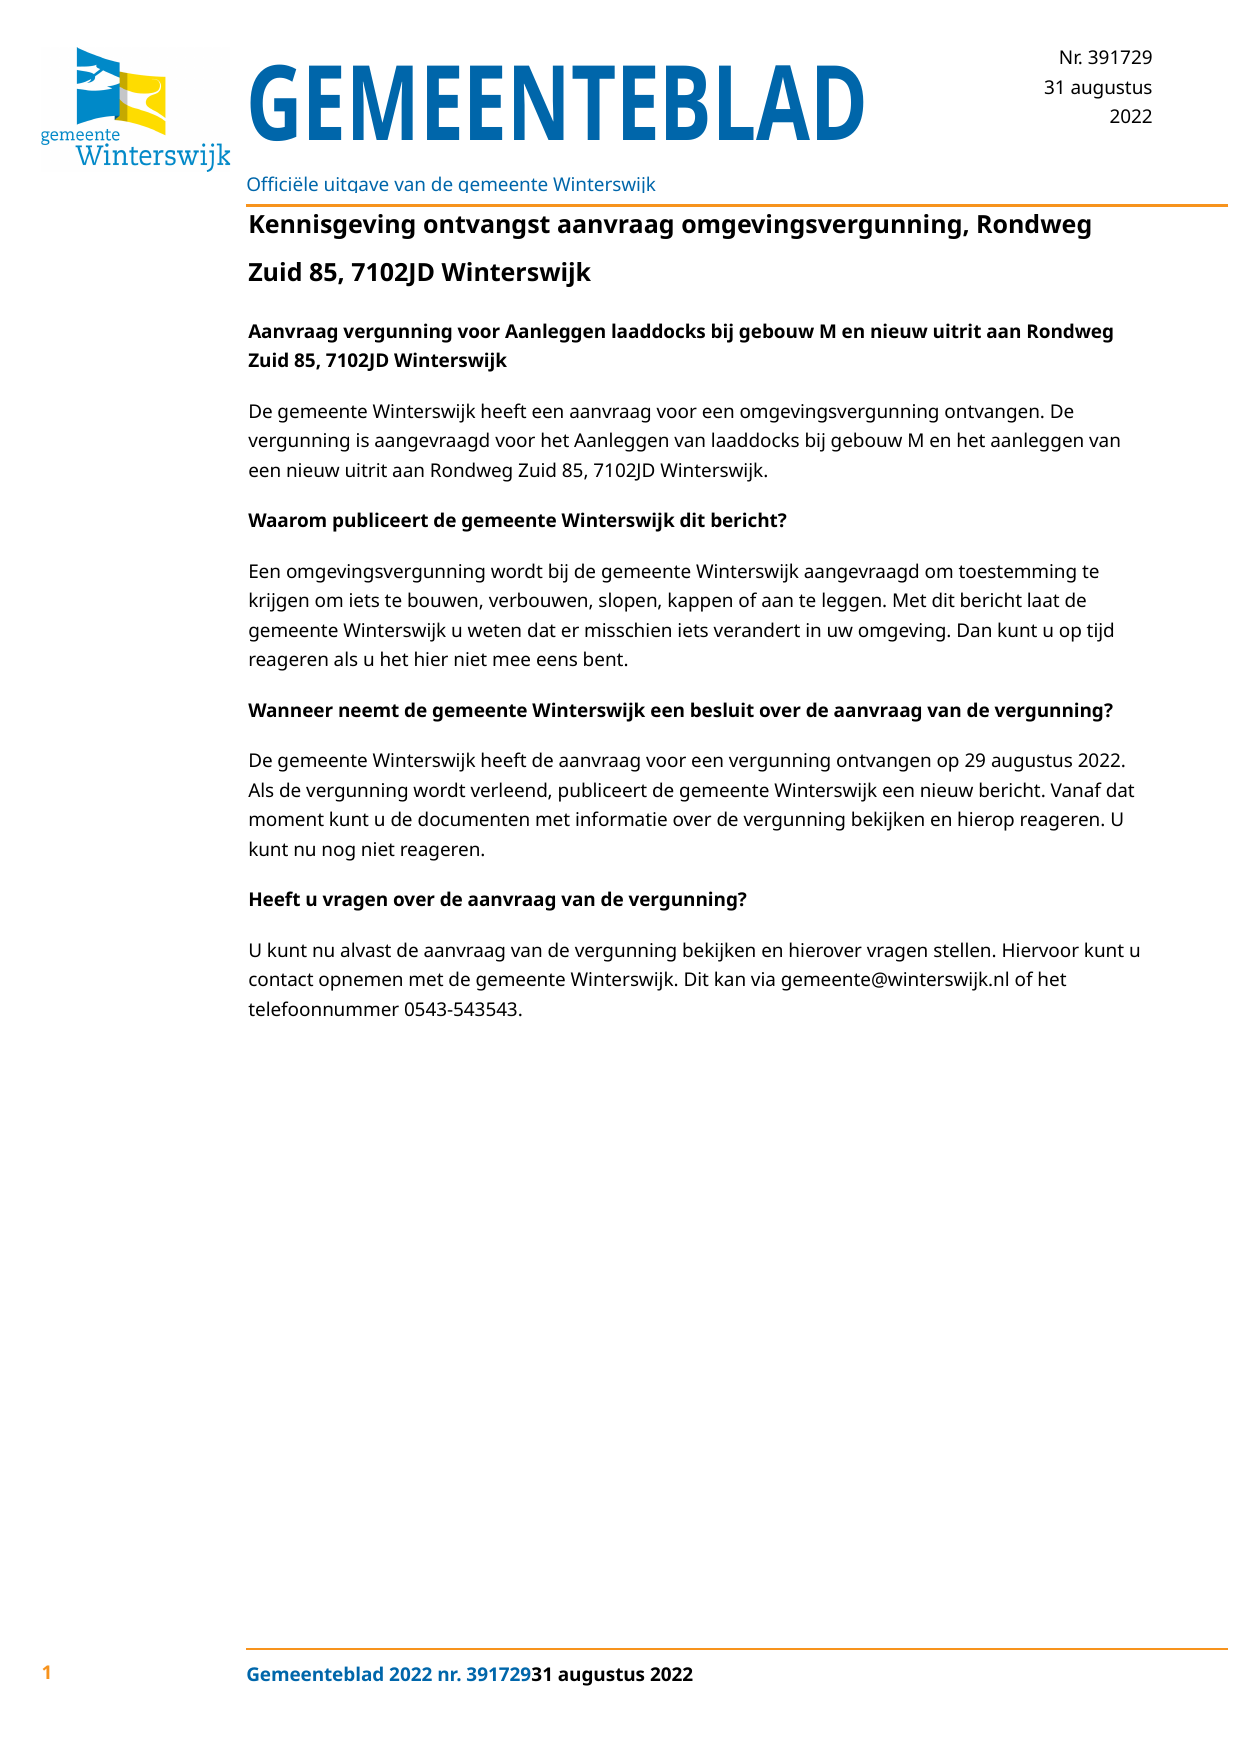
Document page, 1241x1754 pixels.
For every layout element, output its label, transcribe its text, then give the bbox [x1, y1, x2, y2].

picture [41, 47, 231, 172]
text Aanvraag vergunning voor Aanleggen laaddocks bij gebouw M en nieuw uitrit aan Rondweg Zuid 85, 7102JD Winterswijk [248, 318, 1152, 373]
picture [225, 153, 231, 162]
text De gemeente Winterswijk heeft een aanvraag voor een omgevingsvergunning ontvangen. De vergunning is aangevraagd voor het Aanleggen van laaddocks bij gebouw M en het aanleggen van een nieuw uitrit aan Rondweg Zuid 85, 7102JD Winterswijk. [248, 398, 1152, 483]
text U kunt nu alvast de aanvraag van de vergunning bekijken en hierover vragen stellen. Hiervoor kunt u contact opnemen met de gemeente Winterswijk. Dit kan via gemeente@winterswijk.nl of het telefoonnummer 0543-543543. [248, 937, 1152, 1022]
text Wanneer neemt de gemeente Winterswijk een besluit over de aanvraag van de vergunning? [248, 697, 1152, 723]
text Waarom publiceert de gemeente Winterswijk dit bericht? [248, 507, 1152, 533]
text Heeft u vragen over de aanvraag van de vergunning? [248, 887, 1152, 912]
text De gemeente Winterswijk heeft de aanvraag voor een vergunning ontvangen op 29 augustus 2022. Als de vergunning wordt verleend, publiceert de gemeente Winterswijk een nieuw bericht. Vanaf dat moment kunt u de documenten met informatie over de vergunning bekijken en hierop reageren. U kunt nu nog niet reageren. [248, 747, 1152, 862]
text Een omgevingsvergunning wordt bij de gemeente Winterswijk aangevraagd om toestemming te krijgen om iets te bouwen, verbouwen, slopen, kappen of aan te leggen. Met dit bericht laat de gemeente Winterswijk u weten dat er misschien iets verandert in uw omgeving. Dan kunt u op tijd reageren als u het hier niet mee eens bent. [248, 558, 1152, 672]
text Kennisgeving ontvangst aanvraag omgevingsvergunning, Rondweg Zuid 85, 7102JD Winterswijk [248, 207, 1152, 288]
